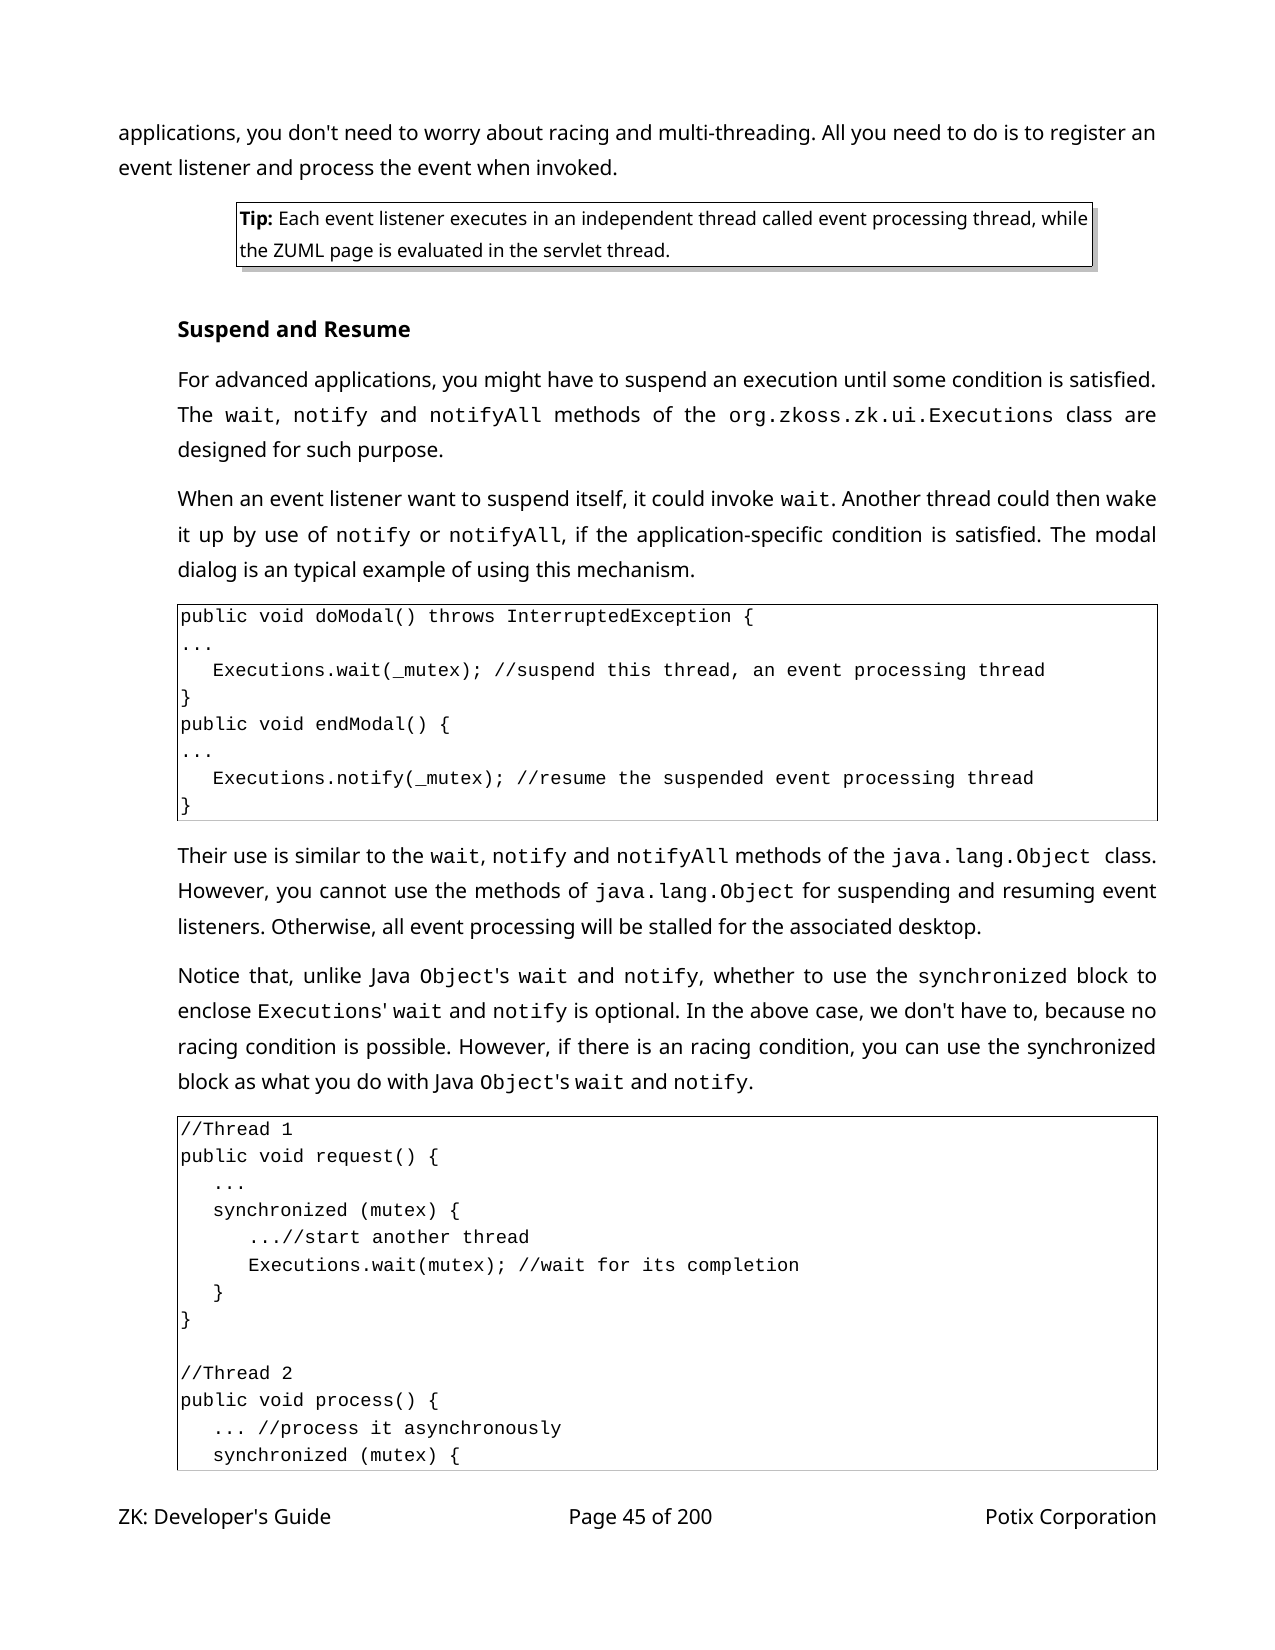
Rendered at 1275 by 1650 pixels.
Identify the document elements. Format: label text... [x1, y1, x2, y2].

text For advanced applications, you might have to suspend an execution until some condition is satisfied. The wait, notify and notifyAll methods of the org.zkoss.zk.ui.Executions class are designed for such purpose. [177, 365, 1157, 464]
text public void request() { [178, 1144, 1157, 1168]
text ... Executions.wait(_mutex); //suspend this thread, an event processing thread } [178, 631, 1157, 709]
text } [178, 1279, 1157, 1304]
text Notice that, unlike Java Object's wait and notify, whether to use the synchronized block to enclose Executions' wait and notify is optional. In the above case, we don't have to, because no racing condition is possible. However, if there is an racing condition, you can use the synchronized block as what you do with Java Object's wait and notify. [177, 961, 1157, 1096]
text When an event listener want to suspend itself, it could invoke wait. Another thread could then wake it up by use of notify or notifyAll, if the application-specific condition is satisfied. The modal dialog is an typical example of using this mechanism. [177, 484, 1157, 583]
text applications, you don't need to worry about racing and multi-threading. All you need to do is to register an event listener and process the event when invoked. [118, 118, 1157, 182]
text Tip: Each event listener executes in an independent thread called event processing thread, while the ZUML page is evaluated in the servlet thread. [237, 203, 1092, 266]
text Executions.notify(_mutex); //resume the suspended event processing thread [178, 766, 1157, 790]
text //Thread 2 [178, 1361, 1157, 1385]
text Executions.wait(mutex); //wait for its completion [178, 1252, 1157, 1277]
subtitle Suspend and Resume [177, 314, 1157, 344]
text } [178, 1307, 1157, 1331]
text public void process() { [178, 1388, 1157, 1413]
text public void doModal() throws InterruptedException { [178, 605, 1157, 628]
text synchronized (mutex) { [178, 1198, 1157, 1222]
text Their use is similar to the wait, notify and notifyAll methods of the java.lang.Object class. However, you cannot use the methods of java.lang.Object for suspending and resuming event listeners. Otherwise, all event processing will be stalled for the associated desktop. [177, 841, 1157, 940]
text ... [178, 1171, 1157, 1195]
text public void endModal() { [178, 712, 1157, 736]
text ... //process it asynchronously [178, 1416, 1157, 1440]
text } [178, 793, 1157, 820]
text ...//start another thread [178, 1225, 1157, 1249]
text //Thread 1 [178, 1117, 1157, 1141]
text synchronized (mutex) { [178, 1443, 1157, 1470]
text ... [178, 739, 1157, 763]
